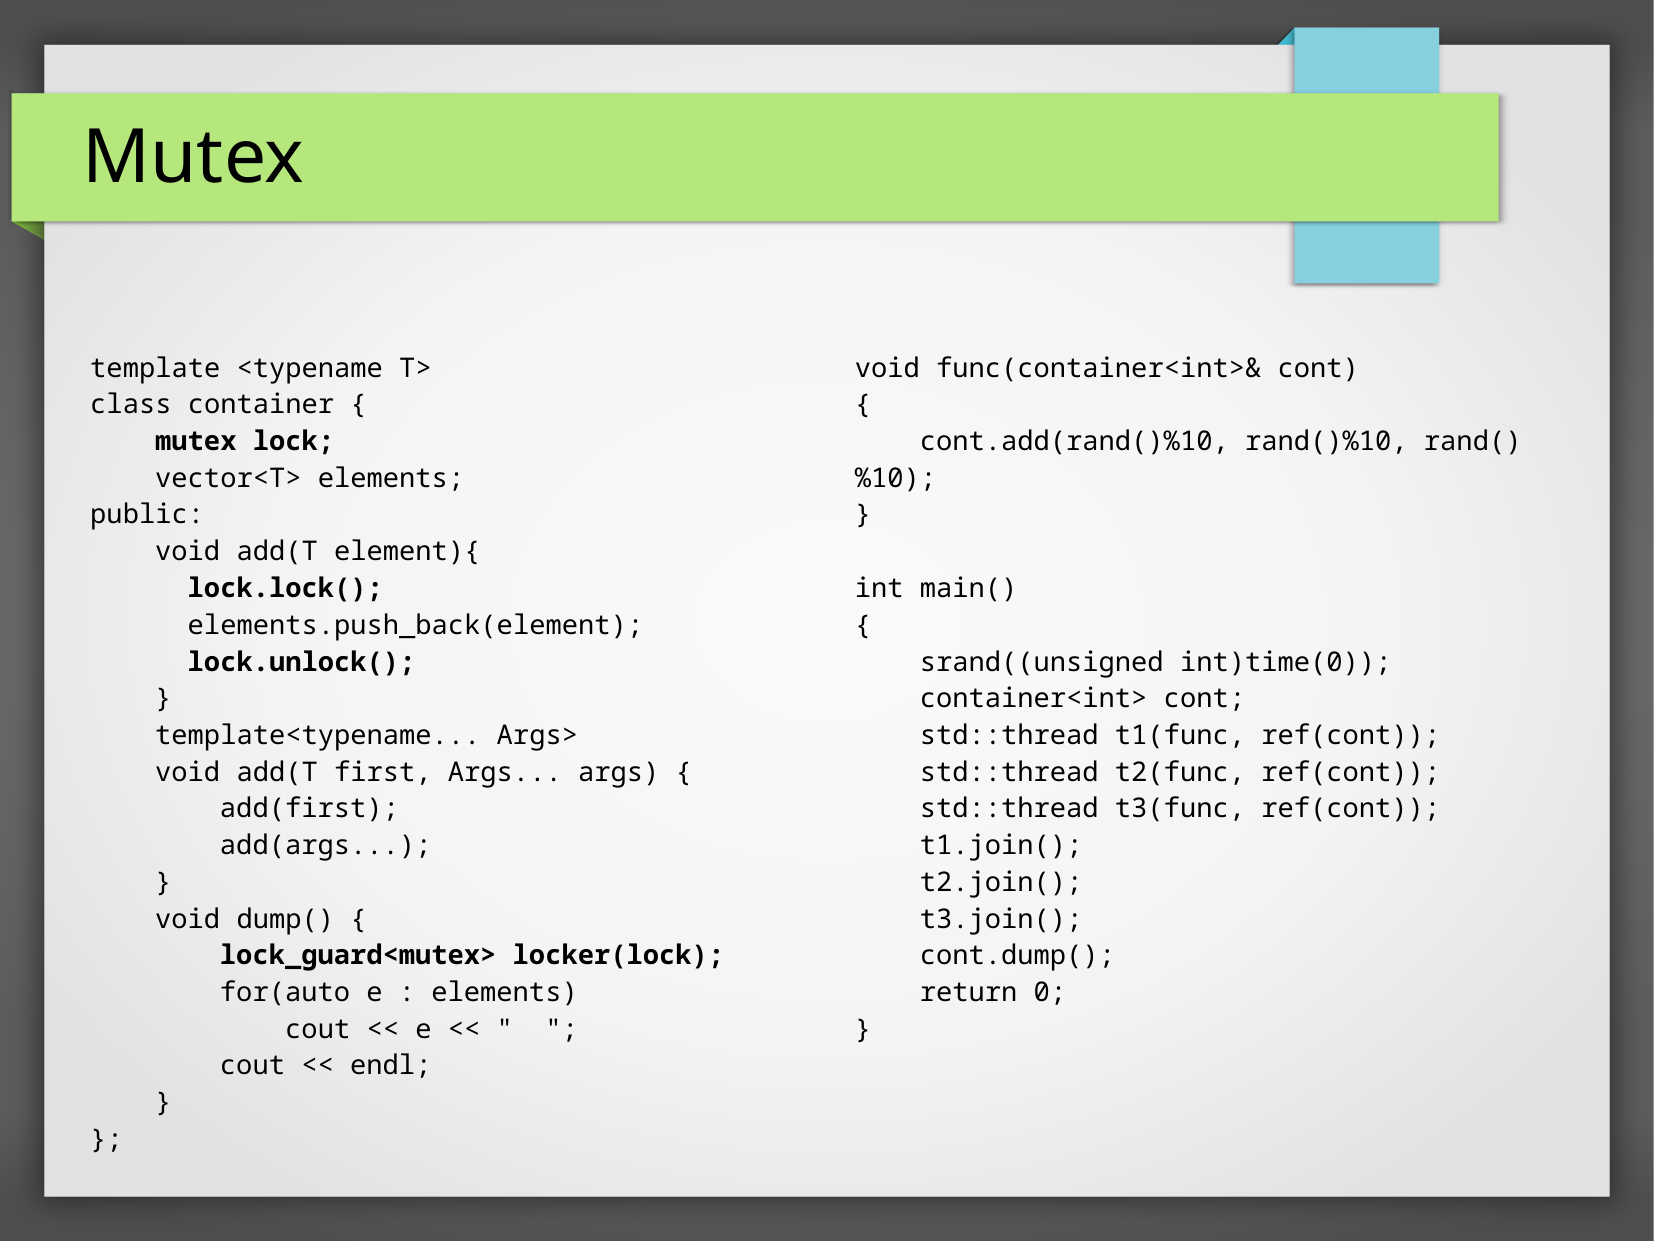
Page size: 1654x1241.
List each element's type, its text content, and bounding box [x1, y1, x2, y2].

text_box void func(container<int>& cont) { cont.add(rand()%10, rand()%10, rand()%10); } int main() { srand((unsigned int)time(0)); container<int> cont; std::thread t1(func, ref(cont)); std::thread t2(func, ref(cont)); std::thread t3(func, ref(cont)); t1.join(); t2.join(); t3.join(); cont.dump(); return 0; } [856, 340, 1561, 881]
text_box template <typename T> class container { mutex lock; vector<T> elements; public: void add(T element){ lock.lock(); elements.push_back(element); lock.unlock(); } template<typename... Args> void add(T first, Args... args) { add(first); add(args...); } void dump() { lock_guard<mutex> locker(lock); for(auto e : elements) cout << e << " "; cout << endl; } }; [75, 340, 856, 1036]
title Mutex [82, 94, 1264, 213]
picture [0, 0, 1654, 1241]
